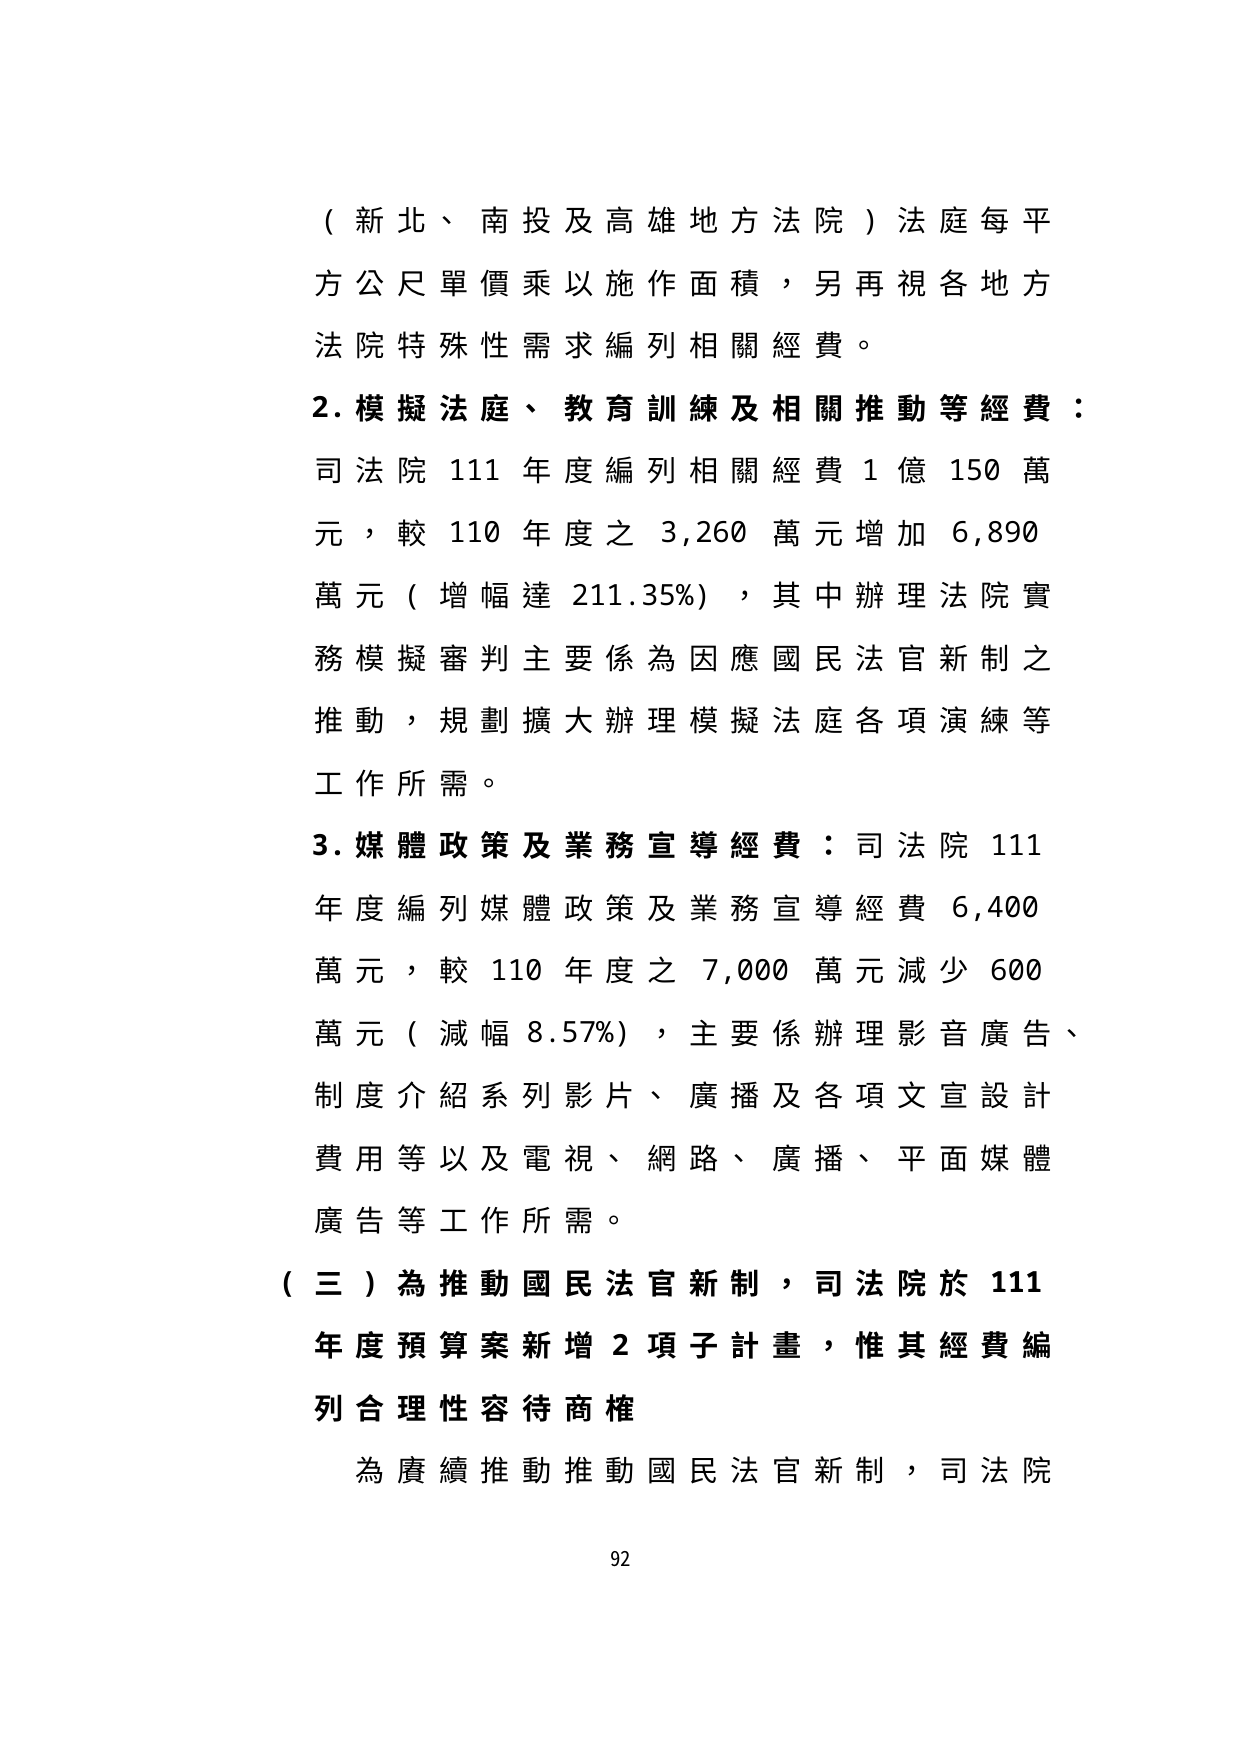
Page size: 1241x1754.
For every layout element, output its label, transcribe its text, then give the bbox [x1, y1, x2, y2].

text 為賡續推動推動國民法官新制，司法院 [271, 1427, 1058, 1490]
text 3.媒體政策及業務宣導經費：司法院111年度編列媒體政策及業務宣導經費6,400萬元，較110年度之7,000萬元減少600萬元(減幅8.57%)，主要係辦理影音廣告、制度介紹系列影片、廣播及各項文宣設計費用等以及電視、網路、廣播、平面媒體廣告等工作所需。 [271, 802, 1058, 1240]
text (三)為推動國民法官新制，司法院於111年度預算案新增2項子計畫，惟其經費編列合理性容待商榷 [242, 1240, 1058, 1427]
text 2.模擬法庭、教育訓練及相關推動等經費：司法院111年度編列相關經費1億150萬元，較110年度之3,260萬元增加6,890萬元(增幅達211.35%)，其中辦理法院實務模擬審判主要係為因應國民法官新制之推動，規劃擴大辦理模擬法庭各項演練等工作所需。 [271, 365, 1058, 802]
text (新北、南投及高雄地方法院)法庭每平方公尺單價乘以施作面積，另再視各地方法院特殊性需求編列相關經費。 [271, 177, 1058, 365]
